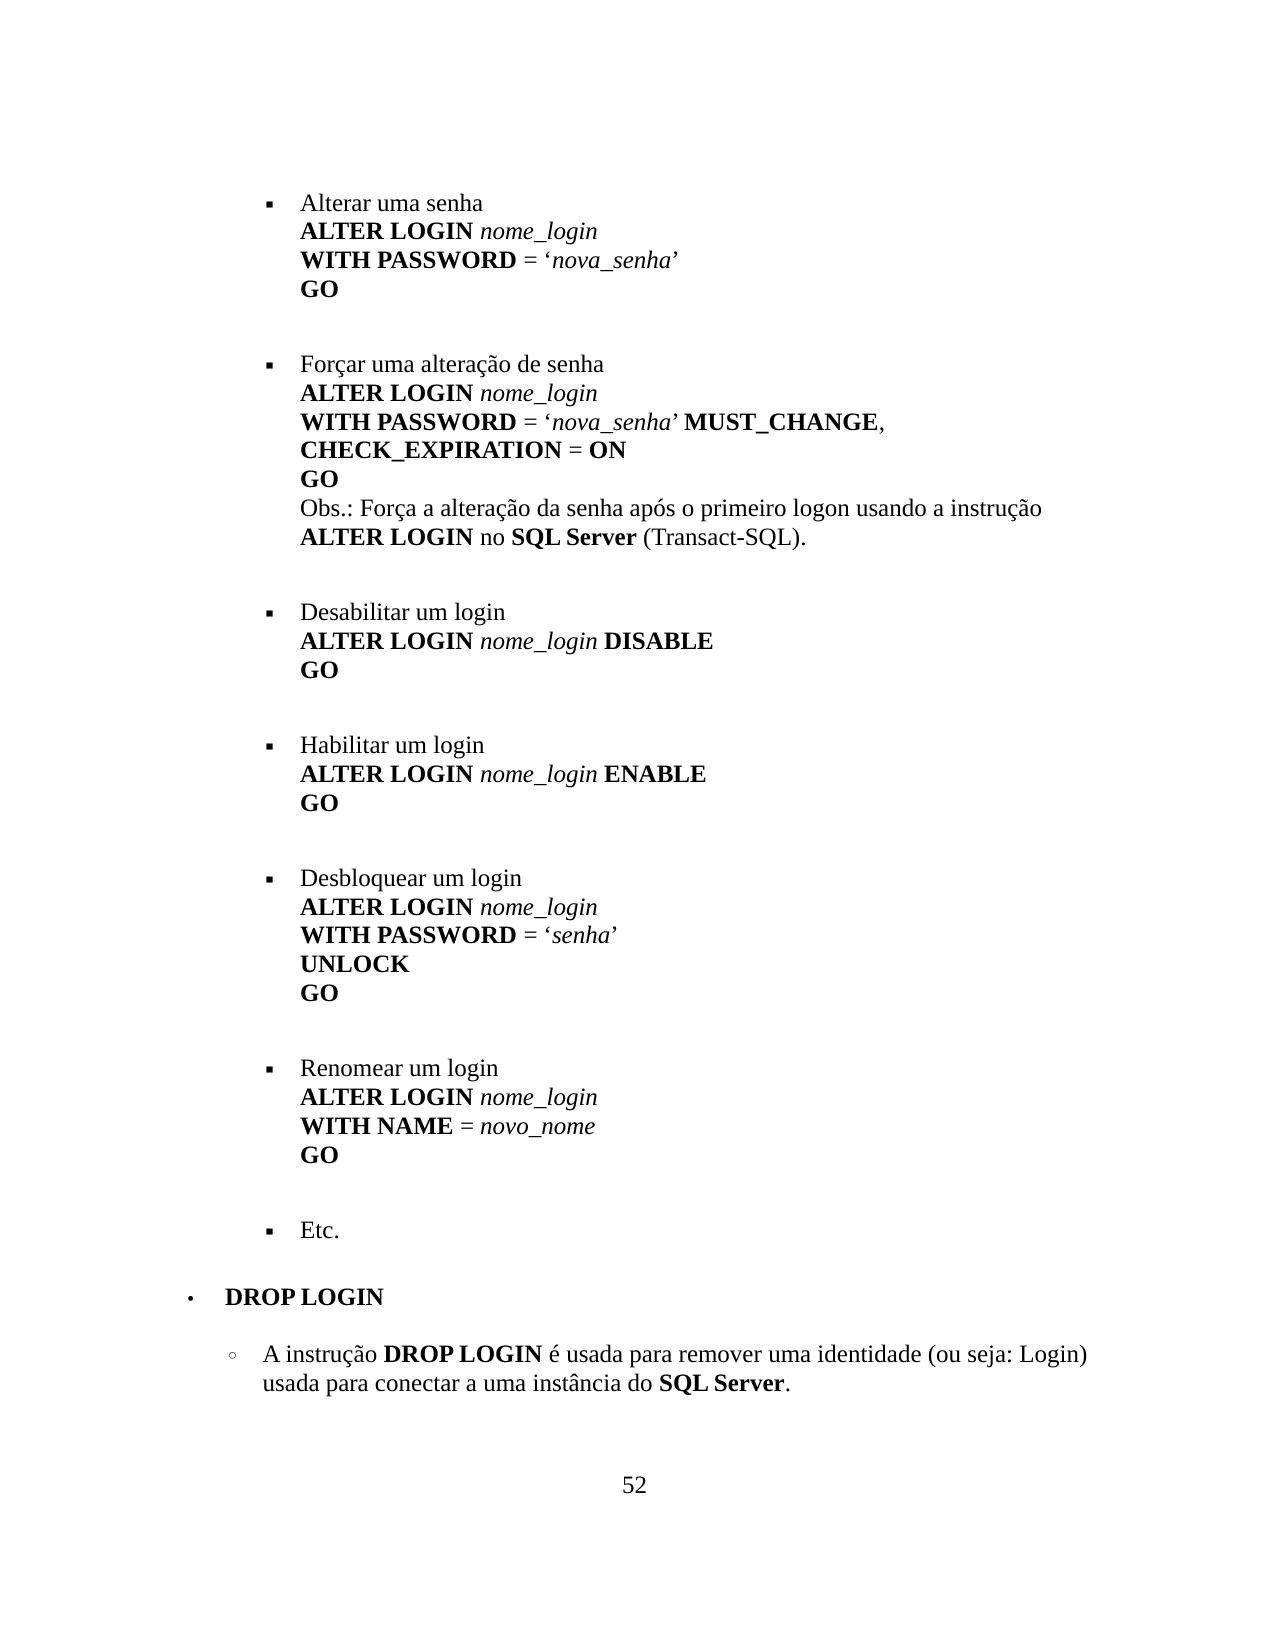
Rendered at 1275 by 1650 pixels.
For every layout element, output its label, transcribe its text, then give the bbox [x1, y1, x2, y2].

list [225, 150, 1125, 179]
list Etc. [262, 1215, 1125, 1273]
list Desbloquear um login ALTER LOGIN nome_login WITH PASSWORD = ‘senha’ UNLOCK GO [262, 863, 1125, 1036]
list Desabilitar um login ALTER LOGIN nome_login DISABLE GO [262, 597, 1125, 712]
list Forçar uma alteração de senha ALTER LOGIN nome_login WITH PASSWORD = ‘nova_senha’ MUST_CHANGE, CHECK_EXPIRATION = ON GO Obs.: Força a alteração da senha após o primeiro logon usando a instrução ALTER LOGIN no SQL Server (Transact-SQL). [262, 349, 1125, 579]
list DROP LOGIN [187, 1282, 1125, 1339]
list Renomear um login ALTER LOGIN nome_login WITH NAME = novo_nome GO [262, 1053, 1125, 1197]
list Habilitar um login ALTER LOGIN nome_login ENABLE GO [262, 730, 1125, 845]
list Alterar uma senha ALTER LOGIN nome_login WITH PASSWORD = ‘nova_senha’ GO [262, 188, 1125, 331]
list A instrução DROP LOGIN é usada para remover uma identidade (ou seja: Login) usada para conectar a uma instância do SQL Server. [225, 1339, 1125, 1425]
